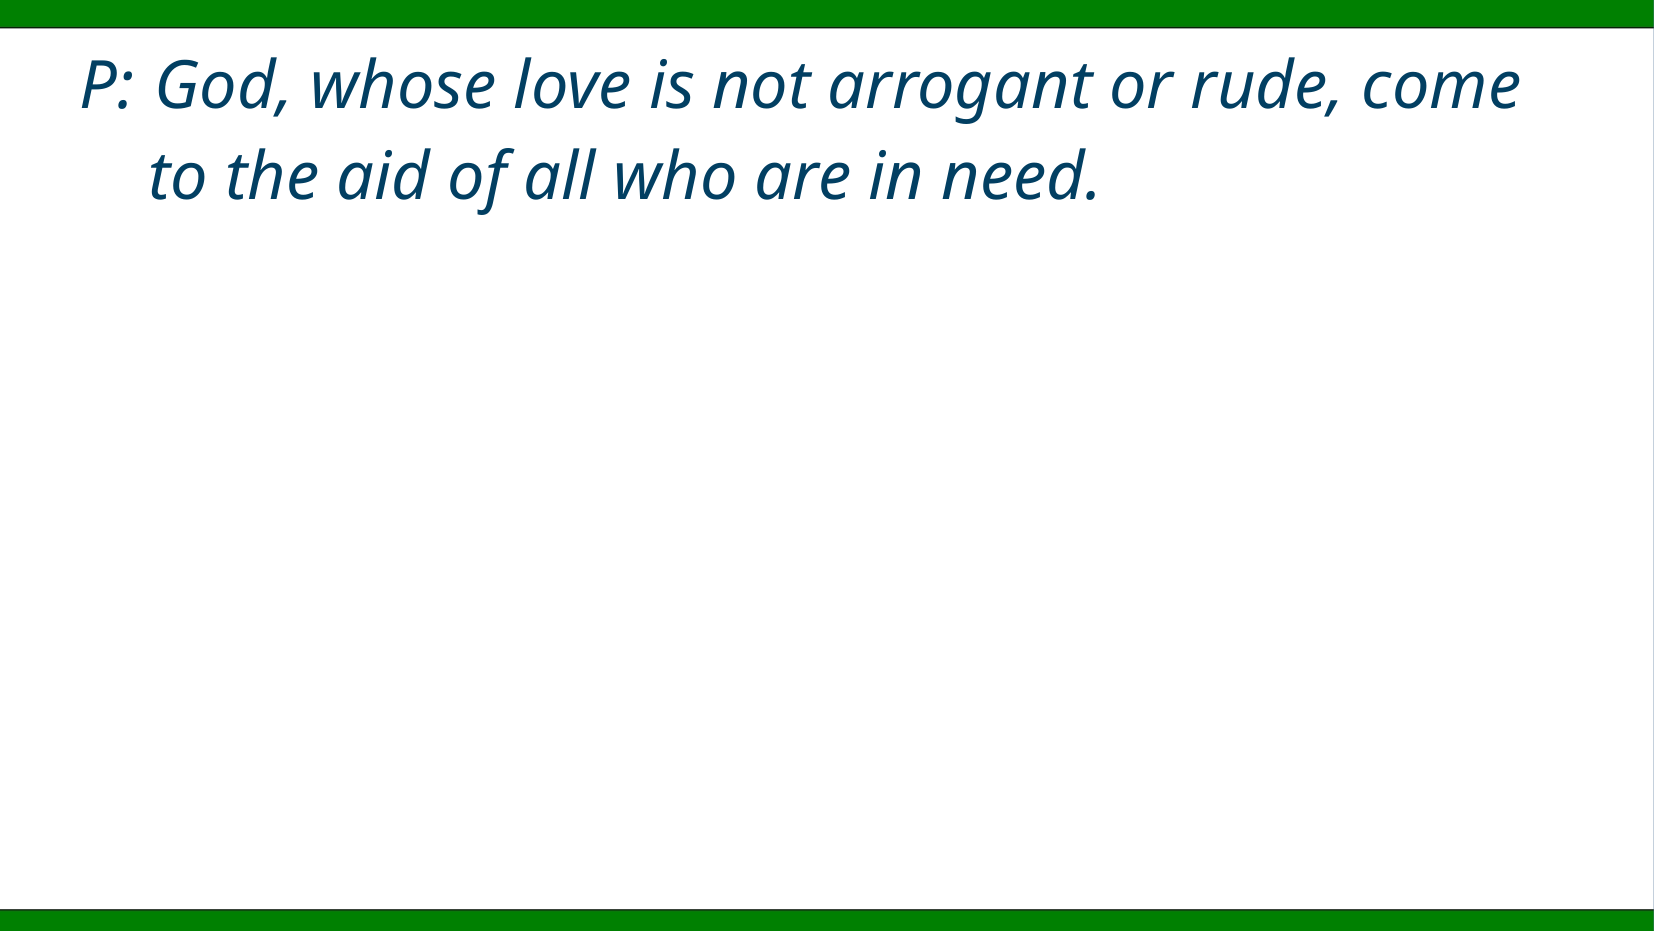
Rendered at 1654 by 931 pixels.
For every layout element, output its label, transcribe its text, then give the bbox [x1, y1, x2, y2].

text_box P: God, whose love is not arrogant or rude, come to the aid of all who are in need. [65, 30, 1596, 256]
picture [0, 0, 1654, 931]
